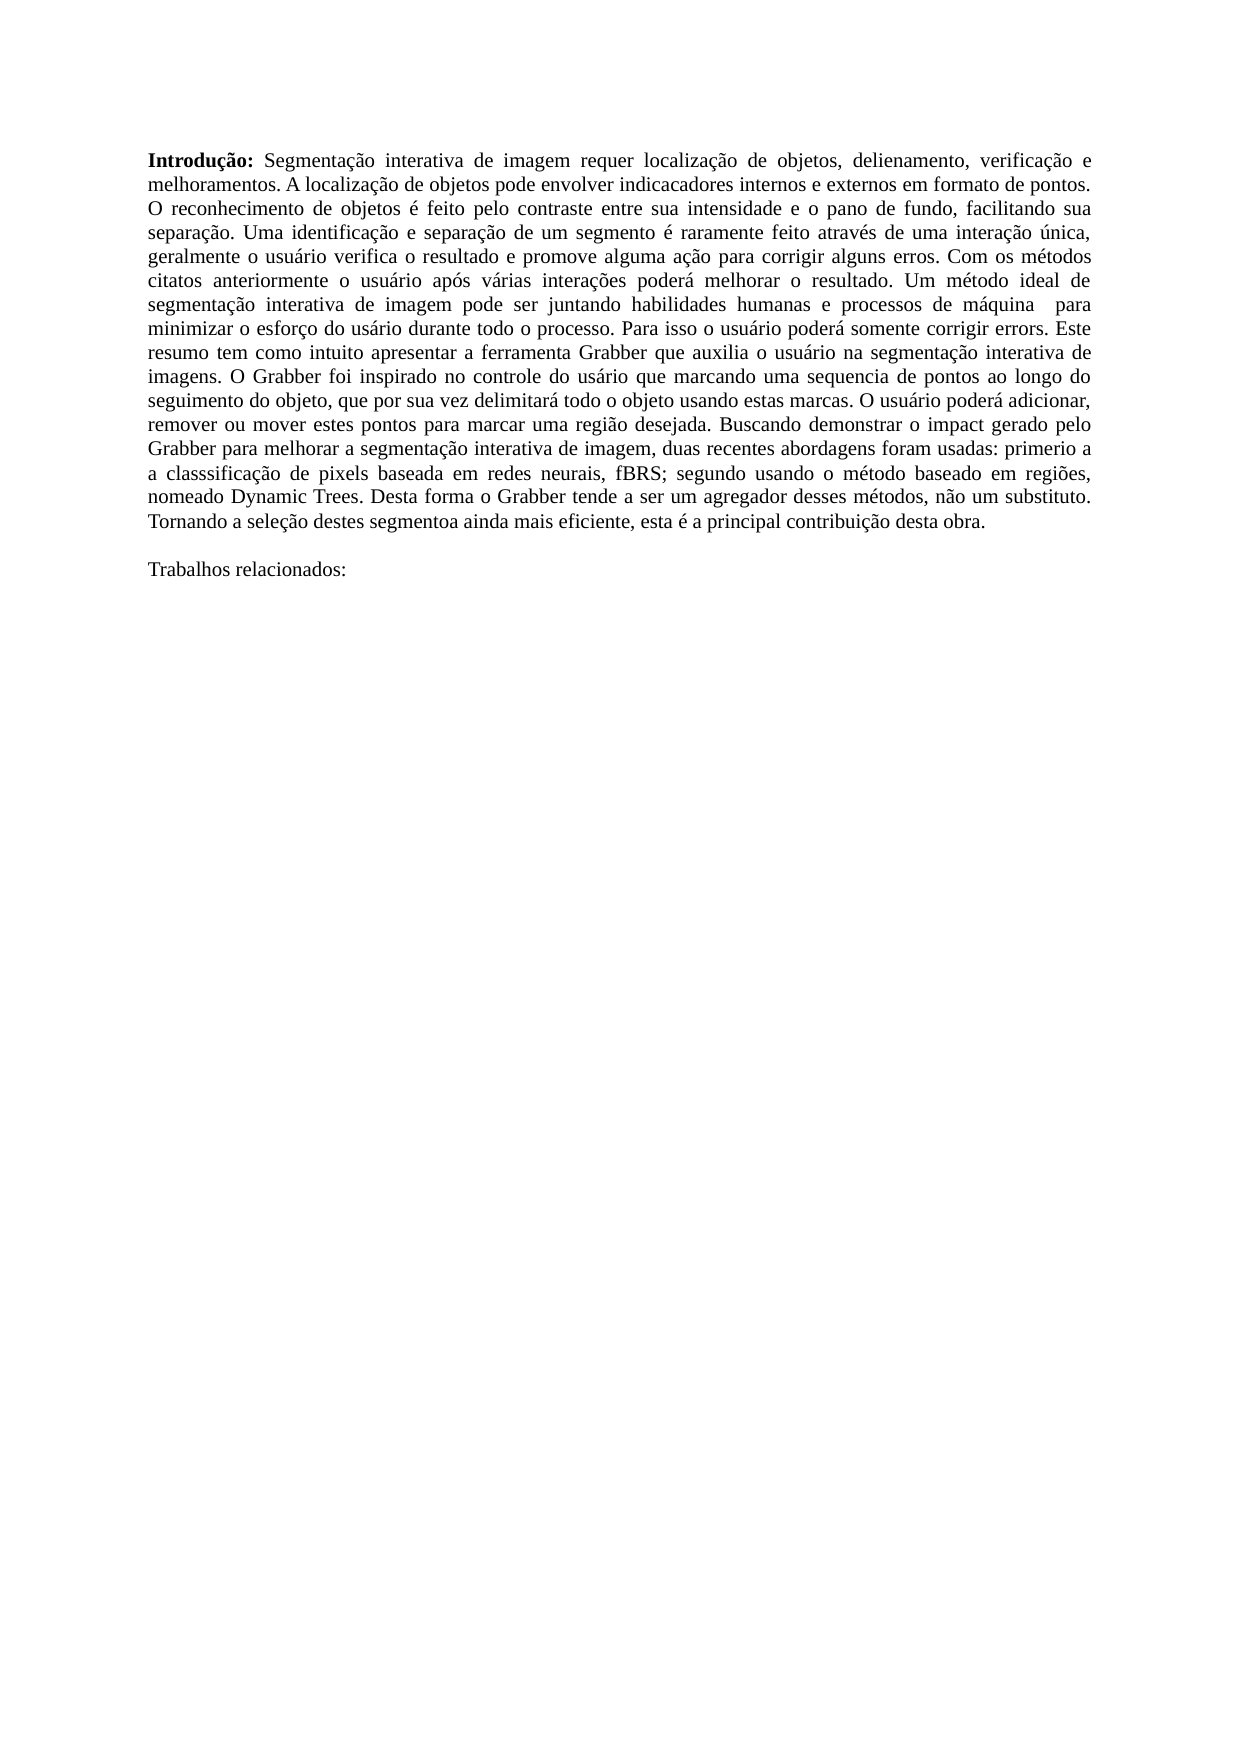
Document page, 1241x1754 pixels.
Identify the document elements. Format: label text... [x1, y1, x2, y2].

text Trabalhos relacionados: [148, 557, 1093, 581]
text Introdução: Segmentação interativa de imagem requer localização de objetos, delienamento, verificação e melhoramentos. A localização de objetos pode envolver indicacadores internos e externos em formato de pontos. O reconhecimento de objetos é feito pelo contraste entre sua intensidade e o pano de fundo, facilitando sua separação. Uma identificação e separação de um segmento é raramente feito através de uma interação única, geralmente o usuário verifica o resultado e promove alguma ação para corrigir alguns erros. Com os métodos citatos anteriormente o usuário após várias interações poderá melhorar o resultado. Um método ideal de segmentação interativa de imagem pode ser juntando habilidades humanas e processos de máquina para minimizar o esforço do usário durante todo o processo. Para isso o usuário poderá somente corrigir errors. Este resumo tem como intuito apresentar a ferramenta Grabber que auxilia o usuário na segmentação interativa de imagens. O Grabber foi inspirado no controle do usário que marcando uma sequencia de pontos ao longo do seguimento do objeto, que por sua vez delimitará todo o objeto usando estas marcas. O usuário poderá adicionar, remover ou mover estes pontos para marcar uma região desejada. Buscando demonstrar o impact gerado pelo Grabber para melhorar a segmentação interativa de imagem, duas recentes abordagens foram usadas: primerio a a classsificação de pixels baseada em redes neurais, fBRS; segundo usando o método baseado em regiões, nomeado Dynamic Trees. Desta forma o Grabber tende a ser um agregador desses métodos, não um substituto. Tornando a seleção destes segmentoa ainda mais eficiente, esta é a principal contribuição desta obra. [148, 148, 1093, 533]
